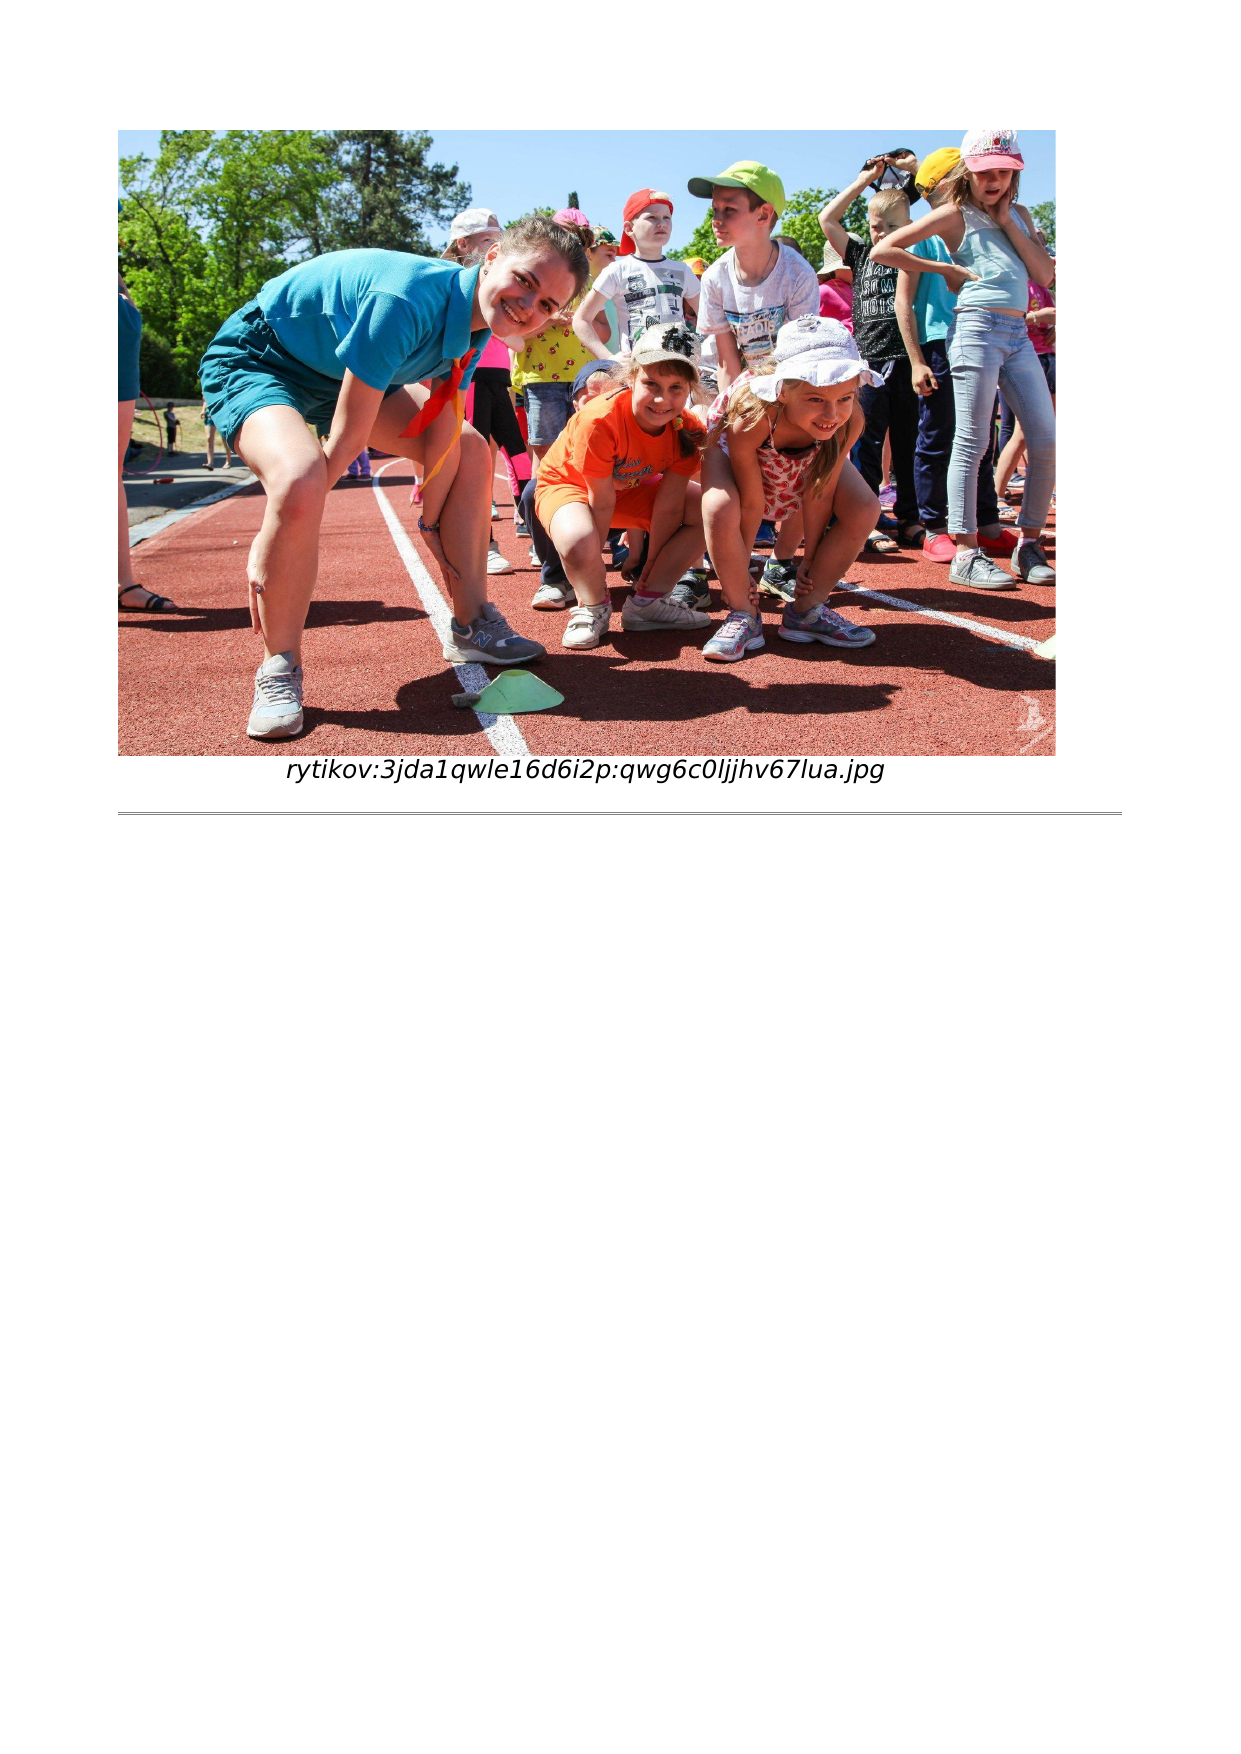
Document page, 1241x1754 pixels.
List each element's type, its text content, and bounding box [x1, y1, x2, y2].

picture [118, 130, 1056, 756]
picture [118, 374, 126, 389]
picture [118, 335, 126, 340]
text rytikov:3jda1qwle16d6i2p:qwg6c0ljjhv67lua.jpg [118, 756, 1056, 785]
